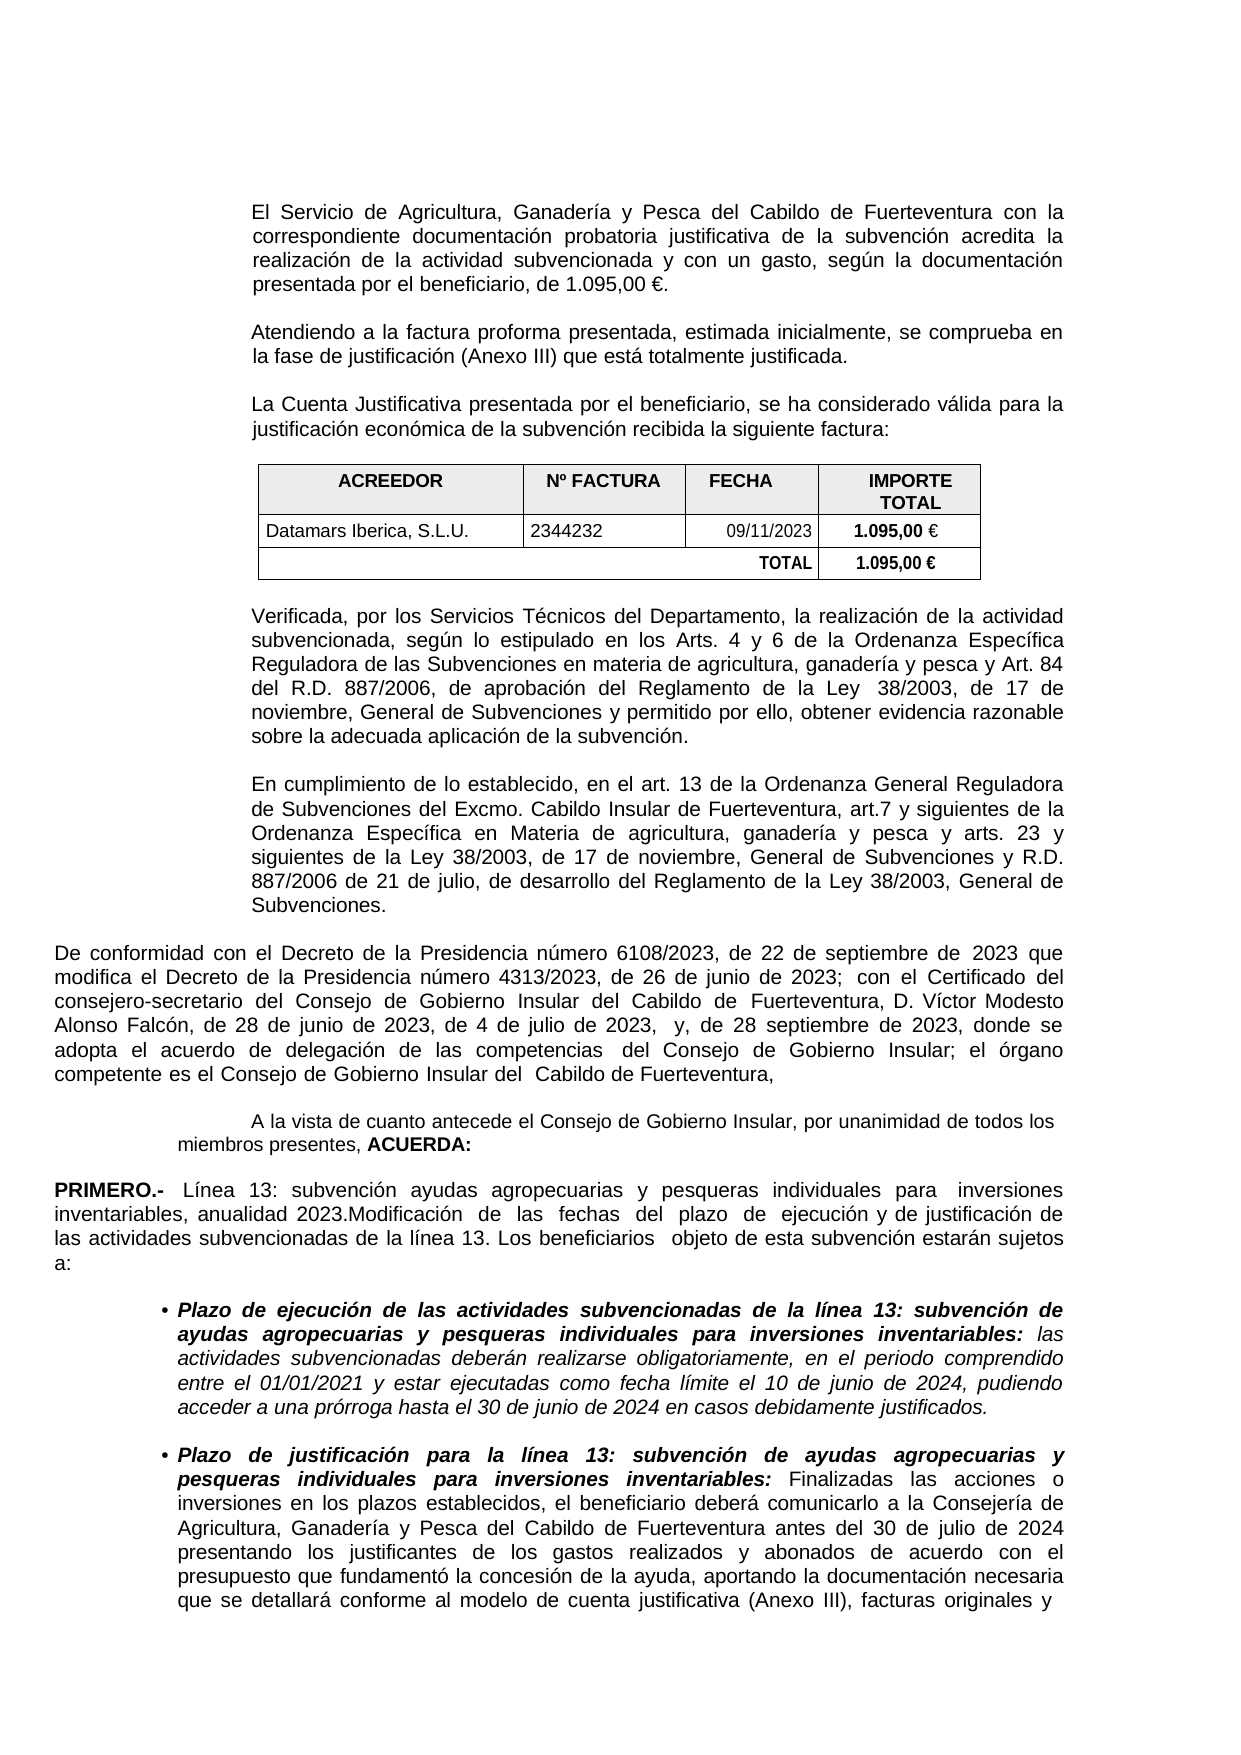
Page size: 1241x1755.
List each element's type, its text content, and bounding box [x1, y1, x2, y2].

text Atendiendo a la factura proforma presentada, estimada inicialmente, se comprueba en la fase de justificación (Anexo III) que está totalmente justificada. [251, 320, 1064, 368]
table_cell 09/11/2023 [686, 515, 818, 547]
text PRIMERO.- Línea 13: subvención ayudas agropecuarias y pesqueras individuales para inversiones inventariables, anualidad 2023.Modificación de las fechas del plazo de ejecución y de justificación de las actividades subvencionadas de la línea 13. Los beneficiarios objeto de esta subvención estarán sujetos a: [54, 1178, 1064, 1274]
table_cell 2344232 [524, 515, 685, 547]
table_cell TOTAL [259, 548, 818, 579]
table_header IMPORTE TOTAL [819, 465, 980, 514]
text A la vista de cuanto antecede el Consejo de Gobierno Insular, por unanimidad de todos los miembros presentes, ACUERDA: [177, 1111, 1060, 1156]
table_header ACREEDOR [259, 465, 523, 514]
table_header Nº FACTURA [524, 465, 685, 514]
list Plazo de justificación para la línea 13: subvención de ayudas agropecuarias y pesqueras individuales para inversiones inventariables: Finalizadas las acciones o inversiones en los plazos establecidos, el beneficiario deberá comunicarlo a la Consejería de Agricultura, Ganadería y Pesca del Cabildo de Fuerteventura antes del 30 de julio de 2024 presentando los justificantes de los gastos realizados y abonados de acuerdo con el presupuesto que fundamentó la concesión de la ayuda, aportando la documentación necesaria que se detallará conforme al modelo de cuenta justificativa (Anexo III), facturas originales y [161, 1443, 1064, 1612]
text De conformidad con el Decreto de la Presidencia número 6108/2023, de 22 de septiembre de 2023 que modifica el Decreto de la Presidencia número 4313/2023, de 26 de junio de 2023; con el Certificado del consejero-secretario del Consejo de Gobierno Insular del Cabildo de Fuerteventura, D. Víctor Modesto Alonso Falcón, de 28 de junio de 2023, de 4 de julio de 2023, y, de 28 septiembre de 2023, donde se adopta el acuerdo de delegación de las competencias del Consejo de Gobierno Insular; el órgano competente es el Consejo de Gobierno Insular del Cabildo de Fuerteventura, [54, 941, 1064, 1086]
table_header FECHA [686, 465, 818, 514]
table_cell 1.095,00 € [819, 548, 980, 579]
text El Servicio de Agricultura, Ganadería y Pesca del Cabildo de Fuerteventura con la correspondiente documentación probatoria justificativa de la subvención acredita la realización de la actividad subvencionada y con un gasto, según la documentación presentada por el beneficiario, de 1.095,00 €. [251, 200, 1064, 296]
list Plazo de ejecución de las actividades subvencionadas de la línea 13: subvención de ayudas agropecuarias y pesqueras individuales para inversiones inventariables: las actividades subvencionadas deberán realizarse obligatoriamente, en el periodo comprendido entre el 01/01/2021 y estar ejecutadas como fecha límite el 10 de junio de 2024, pudiendo acceder a una prórroga hasta el 30 de junio de 2024 en casos debidamente justificados. [161, 1298, 1064, 1418]
table_cell Datamars Iberica, S.L.U. [259, 515, 523, 547]
text Verificada, por los Servicios Técnicos del Departamento, la realización de la actividad subvencionada, según lo estipulado en los Arts. 4 y 6 de la Ordenanza Específica Reguladora de las Subvenciones en materia de agricultura, ganadería y pesca y Art. 84 del R.D. 887/2006, de aprobación del Reglamento de la Ley 38/2003, de 17 de noviembre, General de Subvenciones y permitido por ello, obtener evidencia razonable sobre la adecuada aplicación de la subvención. [251, 603, 1064, 748]
text En cumplimiento de lo establecido, en el art. 13 de la Ordenanza General Reguladora de Subvenciones del Excmo. Cabildo Insular de Fuerteventura, art.7 y siguientes de la Ordenanza Específica en Materia de agricultura, ganadería y pesca y arts. 23 y siguientes de la Ley 38/2003, de 17 de noviembre, General de Subvenciones y R.D. 887/2006 de 21 de julio, de desarrollo del Reglamento de la Ley 38/2003, General de Subvenciones. [251, 772, 1064, 917]
text La Cuenta Justificativa presentada por el beneficiario, se ha considerado válida para la justificación económica de la subvención recibida la siguiente factura: [251, 392, 1064, 440]
table_cell 1.095,00 € [819, 515, 980, 547]
